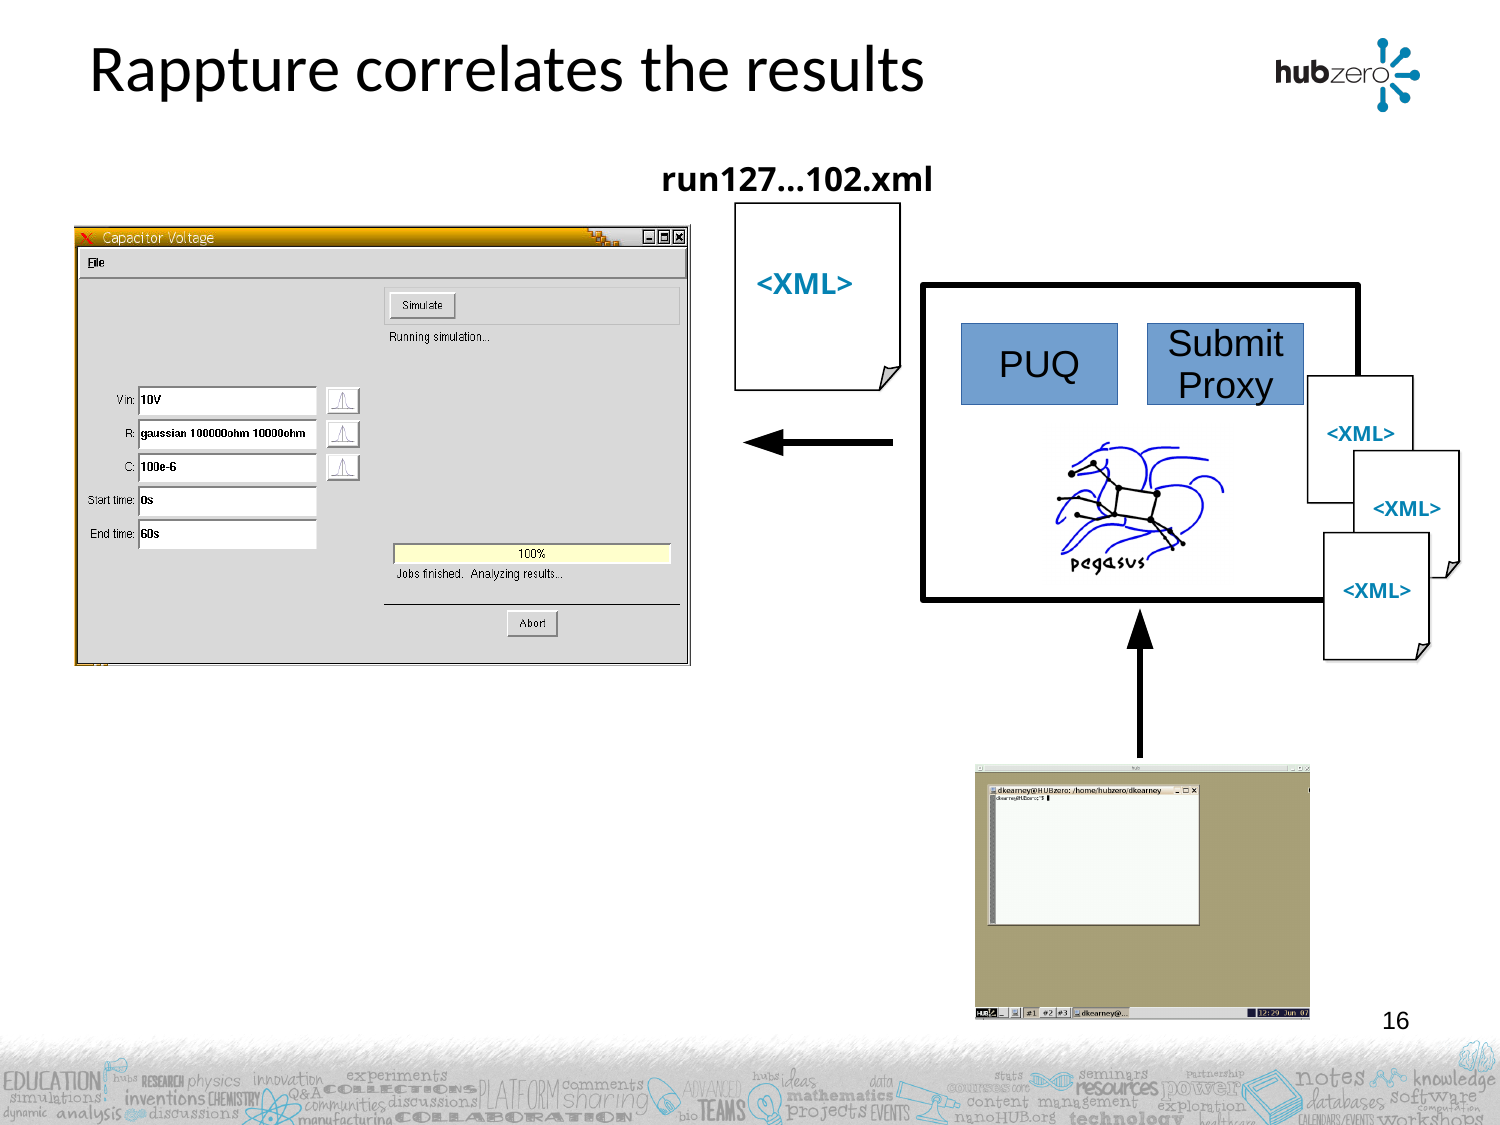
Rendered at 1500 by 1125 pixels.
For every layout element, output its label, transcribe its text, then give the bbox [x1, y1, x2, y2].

picture [0, 1034, 1500, 1125]
text_box [741, 257, 869, 309]
picture [1272, 35, 1423, 115]
text_box [1307, 375, 1460, 660]
text_box [1074, 989, 1425, 1050]
picture [74, 224, 691, 666]
text_box Rappture correlates the results [75, 12, 1249, 118]
text_box [735, 206, 901, 391]
text_box [1328, 569, 1427, 611]
text_box PUQ [961, 323, 1118, 405]
text_box run127...102.xml [646, 150, 950, 206]
text_box [1311, 412, 1411, 454]
picture [1042, 423, 1234, 586]
text_box Submit Proxy [1147, 323, 1304, 405]
picture [975, 764, 1310, 1020]
text_box [1358, 487, 1457, 529]
